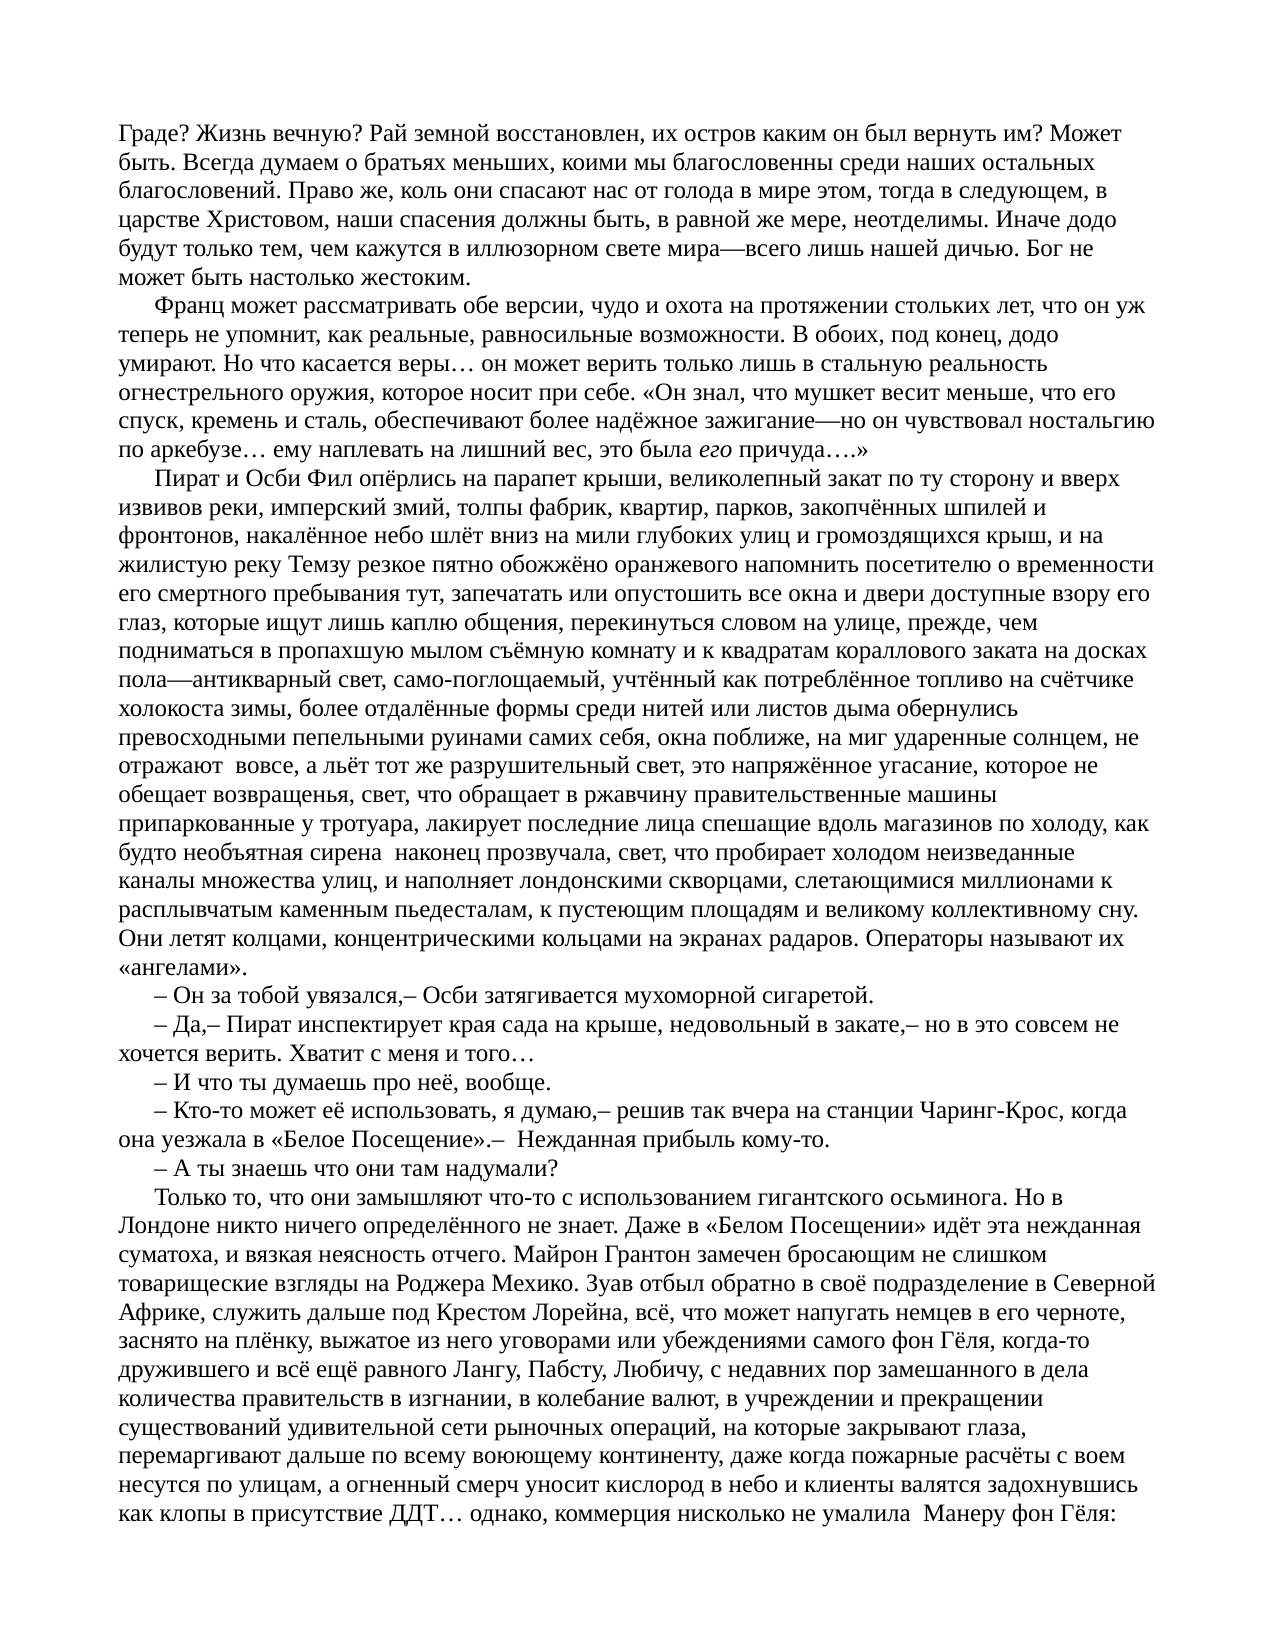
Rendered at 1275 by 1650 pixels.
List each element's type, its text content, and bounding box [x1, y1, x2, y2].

text – Кто-то может её использовать, я думаю,– решив так вчера на станции Чаринг-Крос, когда она уезжала в «Белое Посещение».– Нежданная прибыль кому-то. [118, 1096, 1157, 1153]
text – Да,– Пират инспектирует края сада на крыше, недовольный в закате,– но в это совсем не хочется верить. Хватит с меня и того… [118, 1009, 1157, 1067]
text Пират и Осби Фил опёрлись на парапет крыши, великолепный закат по ту сторону и вверх извивов реки, имперский змий, толпы фабрик, квартир, парков, закопчённых шпилей и фронтонов, накалённое небо шлёт вниз на мили глубоких улиц и громоздящихся крыш, и на жилистую реку Темзу резкое пятно обожжёно оранжевого напомнить посетителю о временности его смертного пребывания тут, запечатать или опустошить все окна и двери доступные взору его глаз, которые ищут лишь каплю общения, перекинуться словом на улице, прежде, чем подниматься в пропахшую мылом съёмную комнату и к квадратам кораллового заката на досках пола—антикварный свет, само-поглощаемый, учтённый как потреблённое топливо на счётчике холокоста зимы, более отдалённые формы среди нитей или листов дыма обернулись превосходными пепельными руинами самих себя, окна поближе, на миг ударенные солнцем, не отражают вовсе, а льёт тот же разрушительный свет, это напряжённое угасание, которое не обещает возвращенья, свет, что обращает в ржавчину правительственные машины припаркованные у тротуара, лакирует последние лица спешащие вдоль магазинов по холоду, как будто необъятная сирена наконец прозвучала, свет, что пробирает холодом неизведанные каналы множества улиц, и наполняет лондонскими скворцами, слетающимися миллионами к расплывчатым каменным пьедесталам, к пустеющим площадям и великому коллективному сну. Они летят колцами, концентрическими кольцами на экранах радаров. Операторы называют их «ангелами». [118, 463, 1157, 981]
text – Он за тобой увязался,– Осби затягивается мухоморной сигаретой. [118, 981, 1157, 1009]
text – А ты знаешь что они там надумали? [118, 1153, 1157, 1182]
text Только то, что они замышляют что-то с использованием гигантского осьминога. Но в Лондоне никто ничего определённого не знает. Даже в «Белом Посещении» идёт эта нежданная суматоха, и вязкая неясность отчего. Майрон Грантон замечен бросающим не слишком товарищеские взгляды на Роджера Мехико. Зуав отбыл обратно в своё подразделение в Северной Африке, служить дальше под Крестом Лорейна, всё, что может напугать немцев в его черноте, заснято на плёнку, выжатое из него уговорами или убеждениями самого фон Гёля, когда-то дружившего и всё ещё равного Лангу, Пабсту, Любичу, с недавних пор замешанного в дела количества правительств в изгнании, в колебание валют, в учреждении и прекращении существований удивительной сети рыночных операций, на которые закрывают глаза, перемаргивают дальше по всему воюющему континенту, даже когда пожарные расчёты с воем несутся по улицам, а огненный смерч уносит кислород в небо и клиенты валятся задохнувшись как клопы в присутствие ДДТ… однако, коммерция нисколько не умалила Манеру фон Гёля: [118, 1182, 1157, 1527]
text Франц может рассматривать обе версии, чудо и охота на протяжении стольких лет, что он уж теперь не упомнит, как реальные, равносильные возможности. В обоих, под конец, додо умирают. Но что касается веры… он может верить только лишь в стальную реальность огнестрельного оружия, которое носит при себе. «Он знал, что мушкет весит меньше, что его спуск, кремень и сталь, обеспечивают более надёжное зажигание—но он чувствовал ностальгию по аркебузе… ему наплевать на лишний вес, это была его причуда….» [118, 291, 1157, 463]
text – И что ты думаешь про неё, вообще. [118, 1067, 1157, 1096]
text Граде? Жизнь вечную? Рай земной восстановлен, их остров каким он был вернуть им? Может быть. Всегда думаем о братьях меньших, коими мы благословенны среди наших остальных благословений. Право же, коль они спасают нас от голода в мире этом, тогда в следующем, в царстве Христовом, наши спасения должны быть, в равной же мере, неотделимы. Иначе додо будут только тем, чем кажутся в иллюзорном свете мира—всего лишь нашей дичью. Бог не может быть настолько жестоким. [118, 118, 1157, 291]
